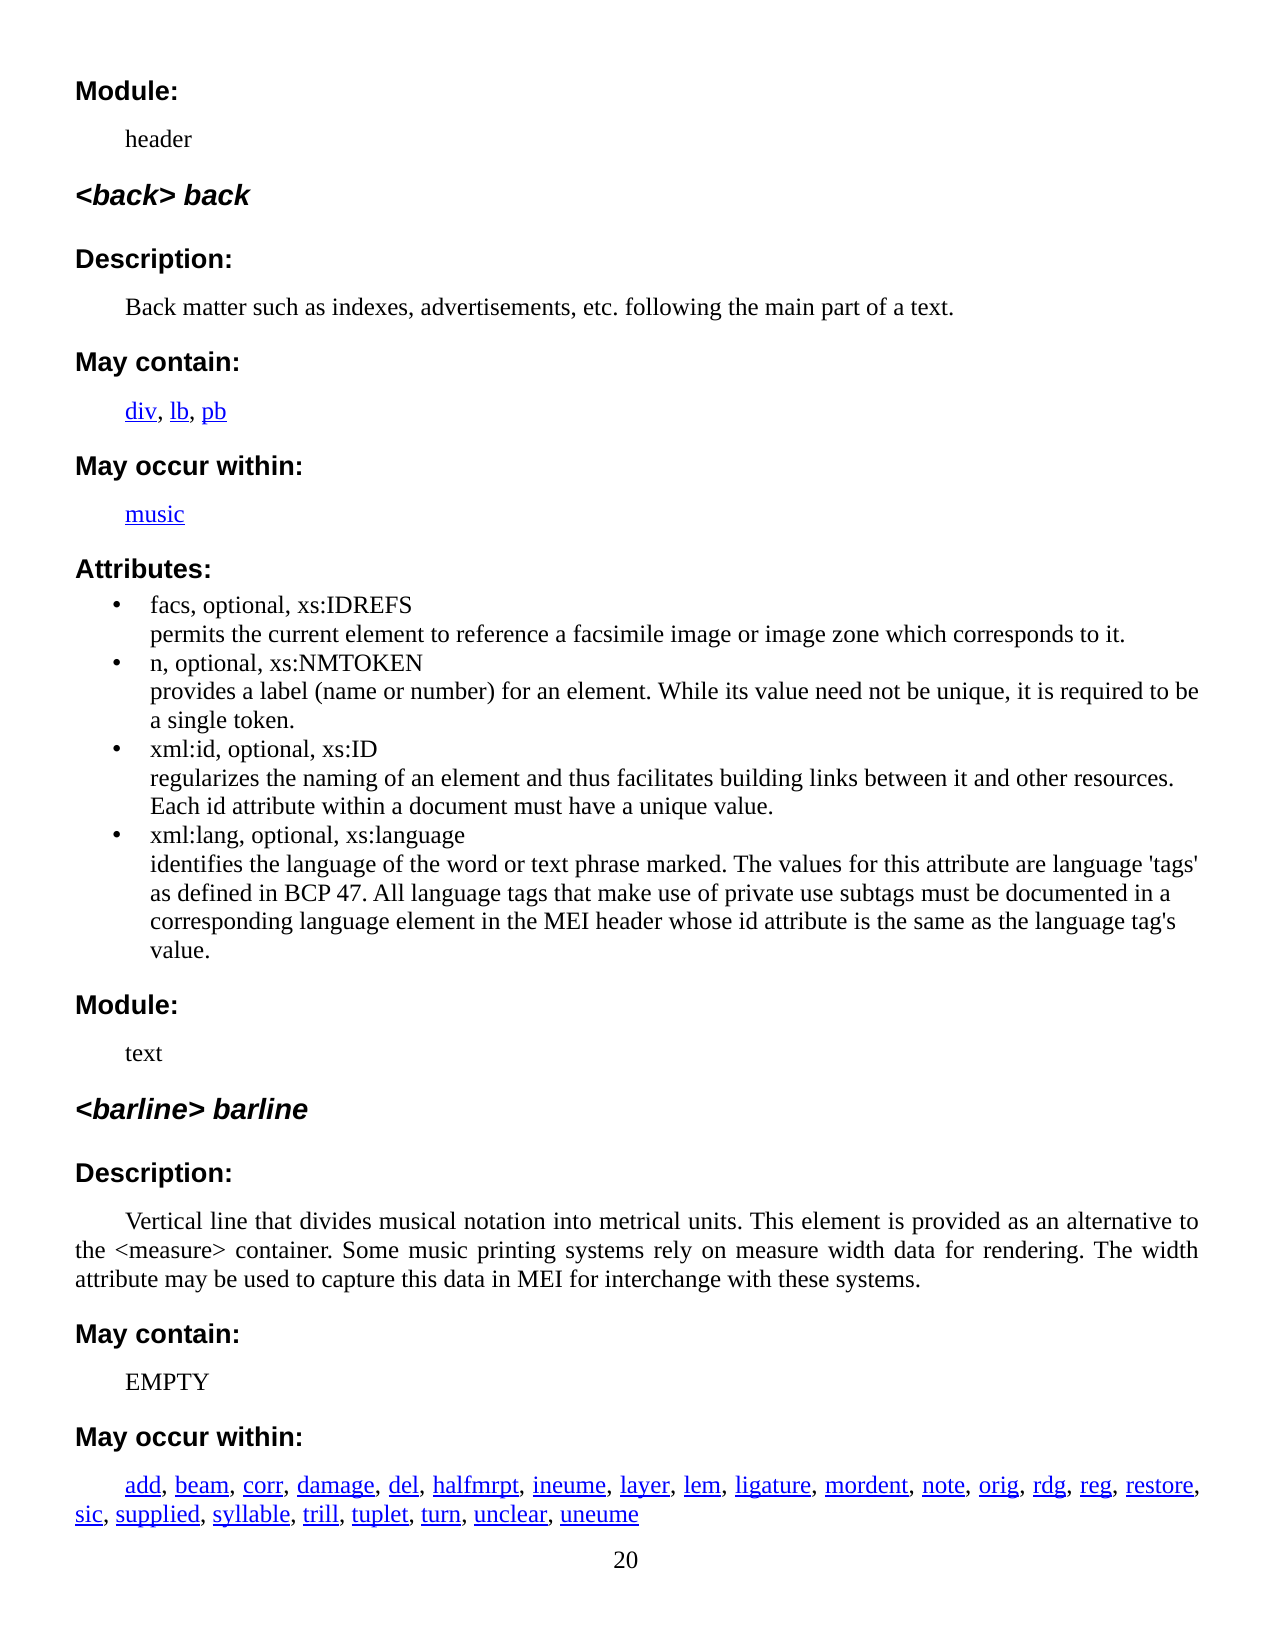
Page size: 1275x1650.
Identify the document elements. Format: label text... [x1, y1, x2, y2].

text EMPTY [75, 1367, 1200, 1396]
text Vertical line that divides musical notation into metrical units. This element is provided as an alternative to the <measure> container. Some music printing systems rely on measure width data for rendering. The width attribute may be used to capture this data in MEI for interchange with these systems. [75, 1206, 1200, 1293]
text text [75, 1038, 1200, 1067]
list n, optional, xs:NMTOKEN provides a label (name or number) for an element. While its value need not be unique, it is required to be a single token. [112, 648, 1200, 734]
subtitle Module: [75, 75, 1200, 106]
list xml:id, optional, xs:ID regularizes the naming of an element and thus facilitates building links between it and other resources. Each id attribute within a document must have a unique value. [112, 734, 1200, 820]
subtitle Description: [75, 243, 1200, 274]
subtitle May occur within: [75, 449, 1200, 481]
subtitle May contain: [75, 346, 1200, 377]
subtitle May occur within: [75, 1421, 1200, 1452]
subtitle <back> back [75, 178, 1200, 212]
subtitle May contain: [75, 1318, 1200, 1349]
text header [75, 124, 1200, 153]
subtitle <barline> barline [75, 1092, 1200, 1126]
list facs, optional, xs:IDREFS permits the current element to reference a facsimile image or image zone which corresponds to it. [112, 590, 1200, 648]
subtitle Module: [75, 989, 1200, 1020]
text add, beam, corr, damage, del, halfmrpt, ineume, layer, lem, ligature, mordent, note, orig, rdg, reg, restore, sic, supplied, syllable, trill, tuplet, turn, unclear, uneume [75, 1470, 1200, 1528]
text div, lb, pb [75, 396, 1200, 424]
list xml:lang, optional, xs:language identifies the language of the word or text phrase marked. The values for this attribute are language 'tags' as defined in BCP 47. All language tags that make use of private use subtags must be documented in a corresponding language element in the MEI header whose id attribute is the same as the language tag's value. [112, 820, 1200, 964]
subtitle Description: [75, 1157, 1200, 1188]
text music [75, 499, 1200, 528]
subtitle Attributes: [75, 553, 1200, 584]
text Back matter such as indexes, advertisements, etc. following the main part of a text. [75, 292, 1200, 321]
